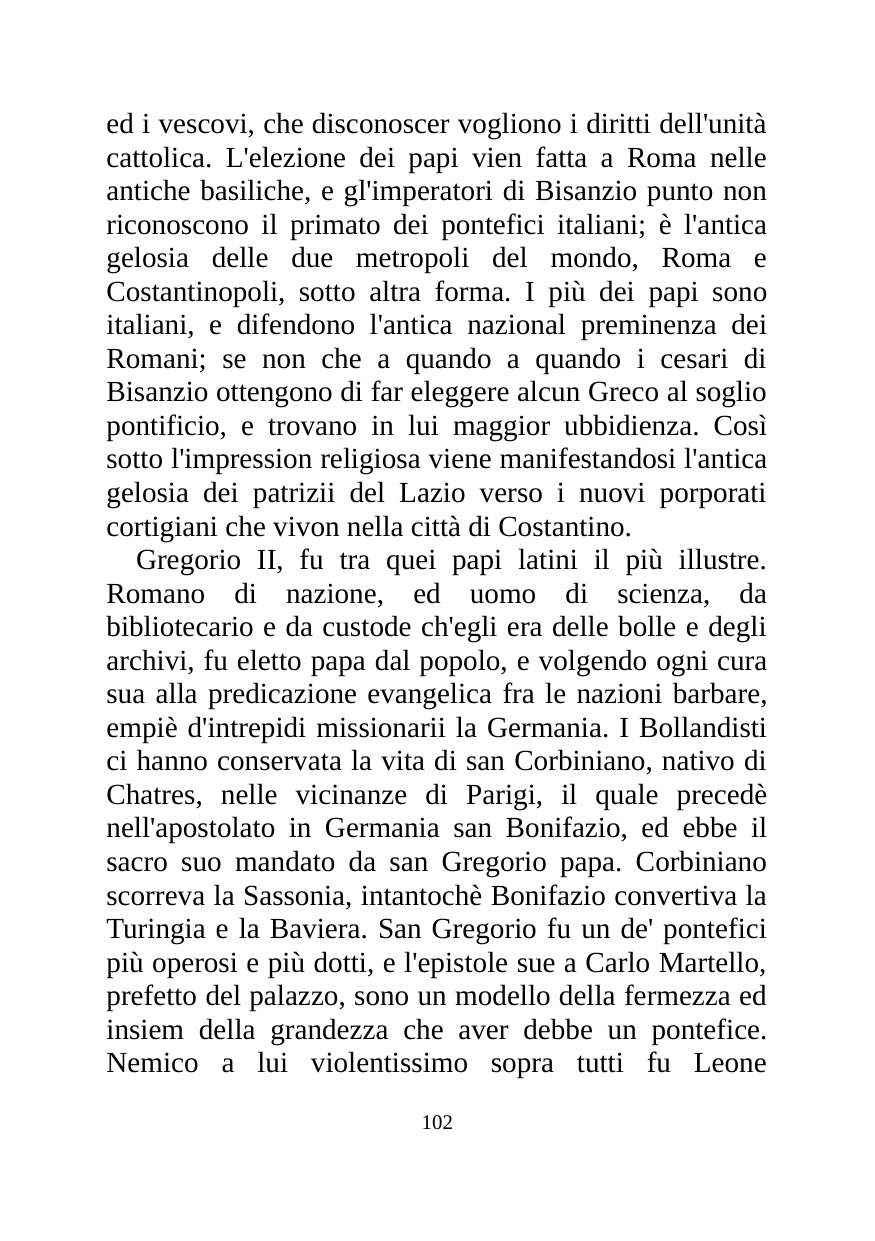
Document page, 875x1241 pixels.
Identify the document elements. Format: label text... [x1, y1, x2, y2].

text ed i vescovi, che disconoscer vogliono i diritti dell'unità cattolica. L'elezione dei papi vien fatta a Roma nelle antiche basiliche, e gl'imperatori di Bisanzio punto non riconoscono il primato dei pontefici italiani; è l'antica gelosia delle due metropoli del mondo, Roma e Costantinopoli, sotto altra forma. I più dei papi sono italiani, e difendono l'antica nazional preminenza dei Romani; se non che a quando a quando i cesari di Bisanzio ottengono di far eleggere alcun Greco al soglio pontificio, e trovano in lui maggior ubbidienza. Così sotto l'impression religiosa viene manifestandosi l'antica gelosia dei patrizii del Lazio verso i nuovi porporati cortigiani che vivon nella città di Costantino. [106, 106, 768, 542]
text Gregorio II, fu tra quei papi latini il più illustre. Romano di nazione, ed uomo di scienza, da bibliotecario e da custode ch'egli era delle bolle e degli archivi, fu eletto papa dal popolo, e volgendo ogni cura sua alla predicazione evangelica fra le nazioni barbare, empiè d'intrepidi missionarii la Germania. I Bollandisti ci hanno conservata la vita di san Corbiniano, nativo di Chatres, nelle vicinanze di Parigi, il quale precedè nell'apostolato in Germania san Bonifazio, ed ebbe il sacro suo mandato da san Gregorio papa. Corbiniano scorreva la Sassonia, intantochè Bonifazio convertiva la Turingia e la Baviera. San Gregorio fu un de' pontefici più operosi e più dotti, e l'epistole sue a Carlo Martello, prefetto del palazzo, sono un modello della fermezza ed insiem della grandezza che aver debbe un pontefice. Nemico a lui violentissimo sopra tutti fu Leone [106, 542, 768, 1079]
